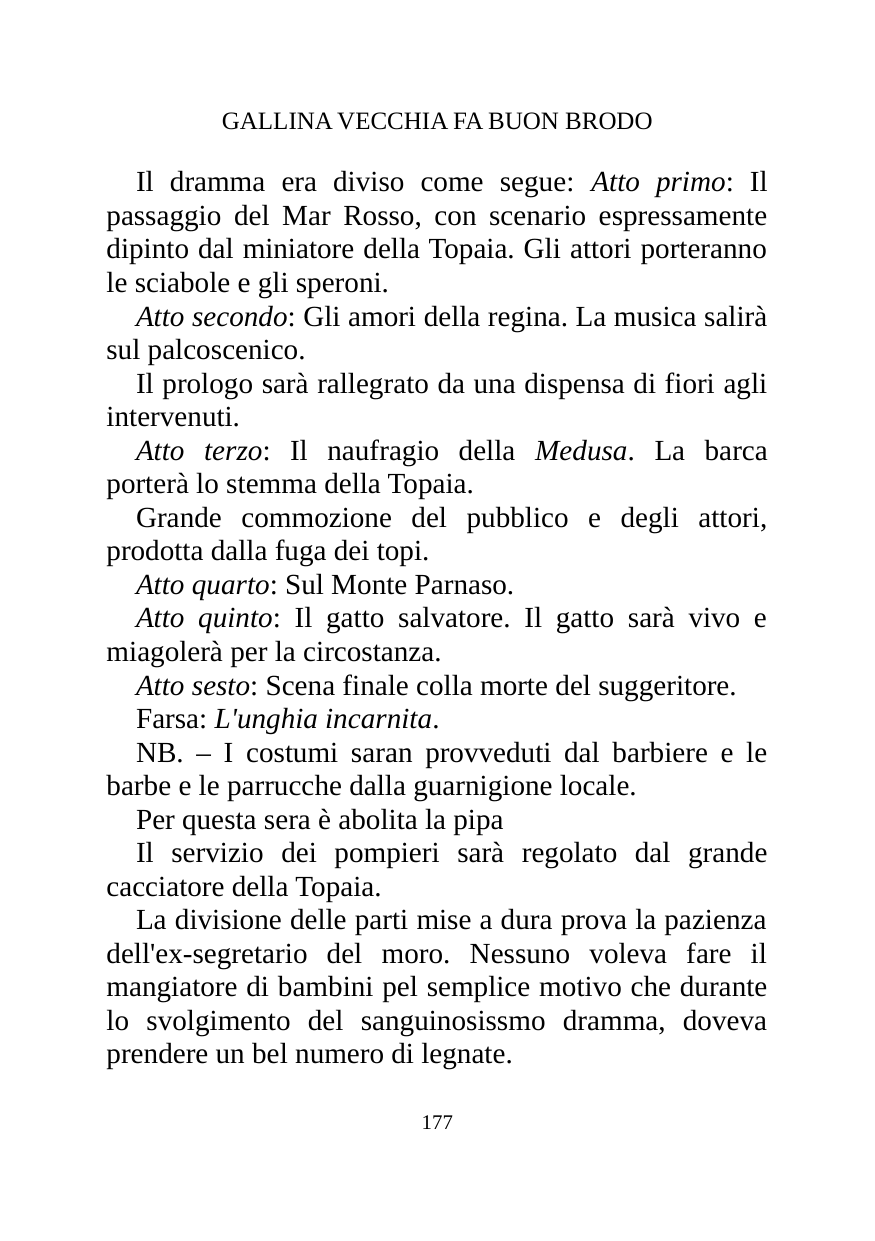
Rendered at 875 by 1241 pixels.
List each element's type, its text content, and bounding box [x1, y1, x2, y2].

text GALLINA VECCHIA FA BUON BRODO [106, 106, 768, 135]
text Il prologo sarà rallegrato da una dispensa di fiori agli intervenuti. [106, 366, 768, 433]
text Farsa: L'unghia incarnita. [106, 701, 768, 735]
text Il dramma era diviso come segue: Atto primo: Il passaggio del Mar Rosso, con scenario espressamente dipinto dal miniatore della Topaia. Gli attori porteranno le sciabole e gli speroni. [106, 164, 768, 299]
text Atto secondo: Gli amori della regina. La musica salirà sul palcoscenico. [106, 299, 768, 366]
text Atto terzo: Il naufragio della Medusa. La barca porterà lo stemma della Topaia. [106, 433, 768, 500]
text Atto quarto: Sul Monte Parnaso. [106, 567, 768, 601]
text Atto sesto: Scena finale colla morte del suggeritore. [106, 668, 768, 701]
text Atto quinto: Il gatto salvatore. Il gatto sarà vivo e miagolerà per la circostanza. [106, 601, 768, 668]
text NB. – I costumi saran provveduti dal barbiere e le barbe e le parrucche dalla guarnigione locale. [106, 735, 768, 802]
text Grande commozione del pubblico e degli attori, prodotta dalla fuga dei topi. [106, 500, 768, 567]
text La divisione delle parti mise a dura prova la pazienza dell'ex-segretario del moro. Nessuno voleva fare il mangiatore di bambini pel semplice motivo che durante lo svolgimento del sanguinosissmo dramma, doveva prendere un bel numero di legnate. [106, 902, 768, 1070]
text Per questa sera è abolita la pipa [106, 802, 768, 835]
text Il servizio dei pompieri sarà regolato dal grande cacciatore della Topaia. [106, 835, 768, 902]
